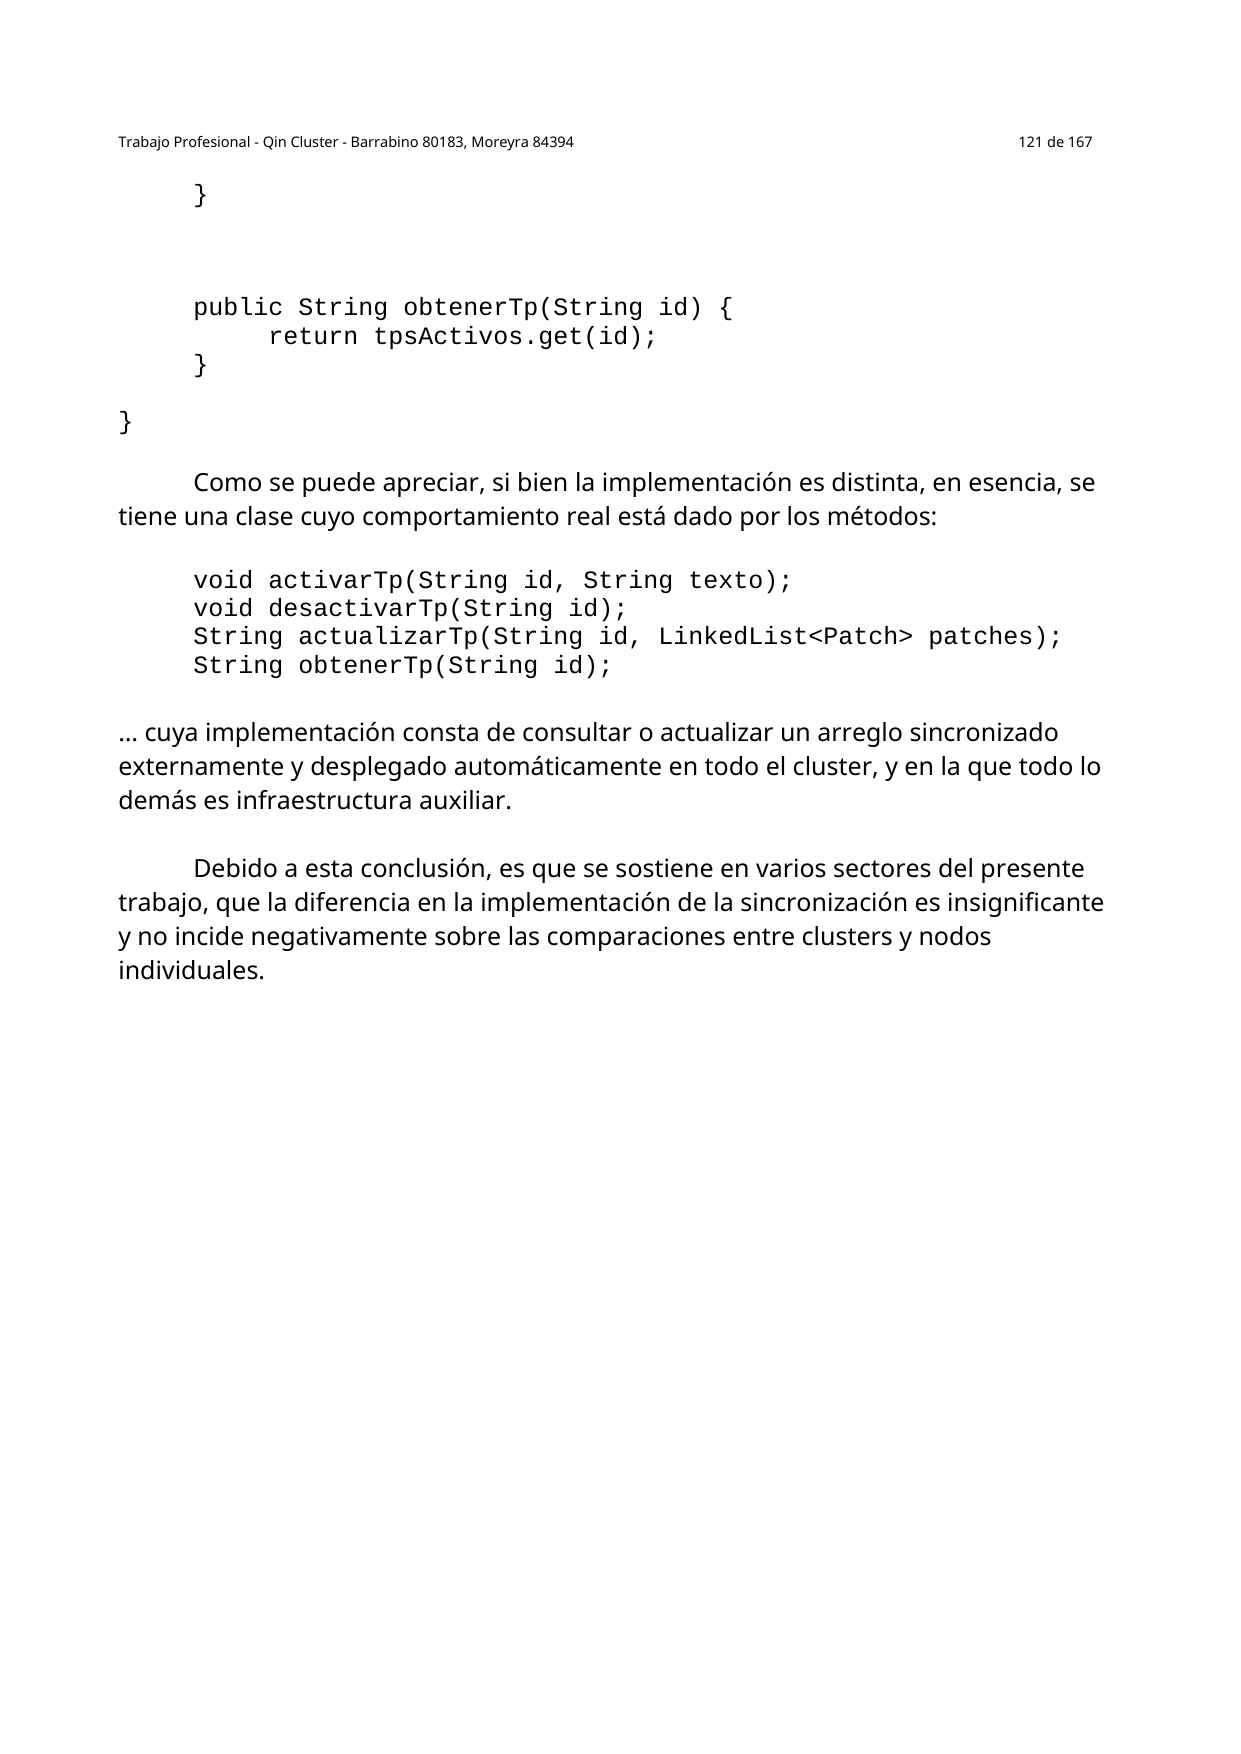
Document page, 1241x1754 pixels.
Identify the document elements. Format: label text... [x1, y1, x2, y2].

text } [118, 182, 1122, 210]
text void desactivarTp(String id); [118, 596, 1122, 624]
text Como se puede apreciar, si bien la implementación es distinta, en esencia, se tiene una clase cuyo comportamiento real está dado por los métodos: [118, 465, 1122, 533]
text return tpsActivos.get(id); [118, 323, 1122, 352]
text public String obtenerTp(String id) { [118, 295, 1122, 323]
text Debido a esta conclusión, es que se sostiene en varios sectores del presente trabajo, que la diferencia en la implementación de la sincronización es insignificante y no incide negativamente sobre las comparaciones entre clusters y nodos individuales. [118, 851, 1122, 987]
text void activarTp(String id, String texto); [118, 567, 1122, 596]
text } [118, 408, 1122, 437]
text … cuya implementación consta de consultar o actualizar un arreglo sincronizado externamente y desplegado automáticamente en todo el cluster, y en la que todo lo demás es infraestructura auxiliar. [118, 714, 1122, 817]
text String obtenerTp(String id); [118, 652, 1122, 681]
text } [118, 352, 1122, 380]
text String actualizarTp(String id, LinkedList<Patch> patches); [118, 624, 1122, 652]
